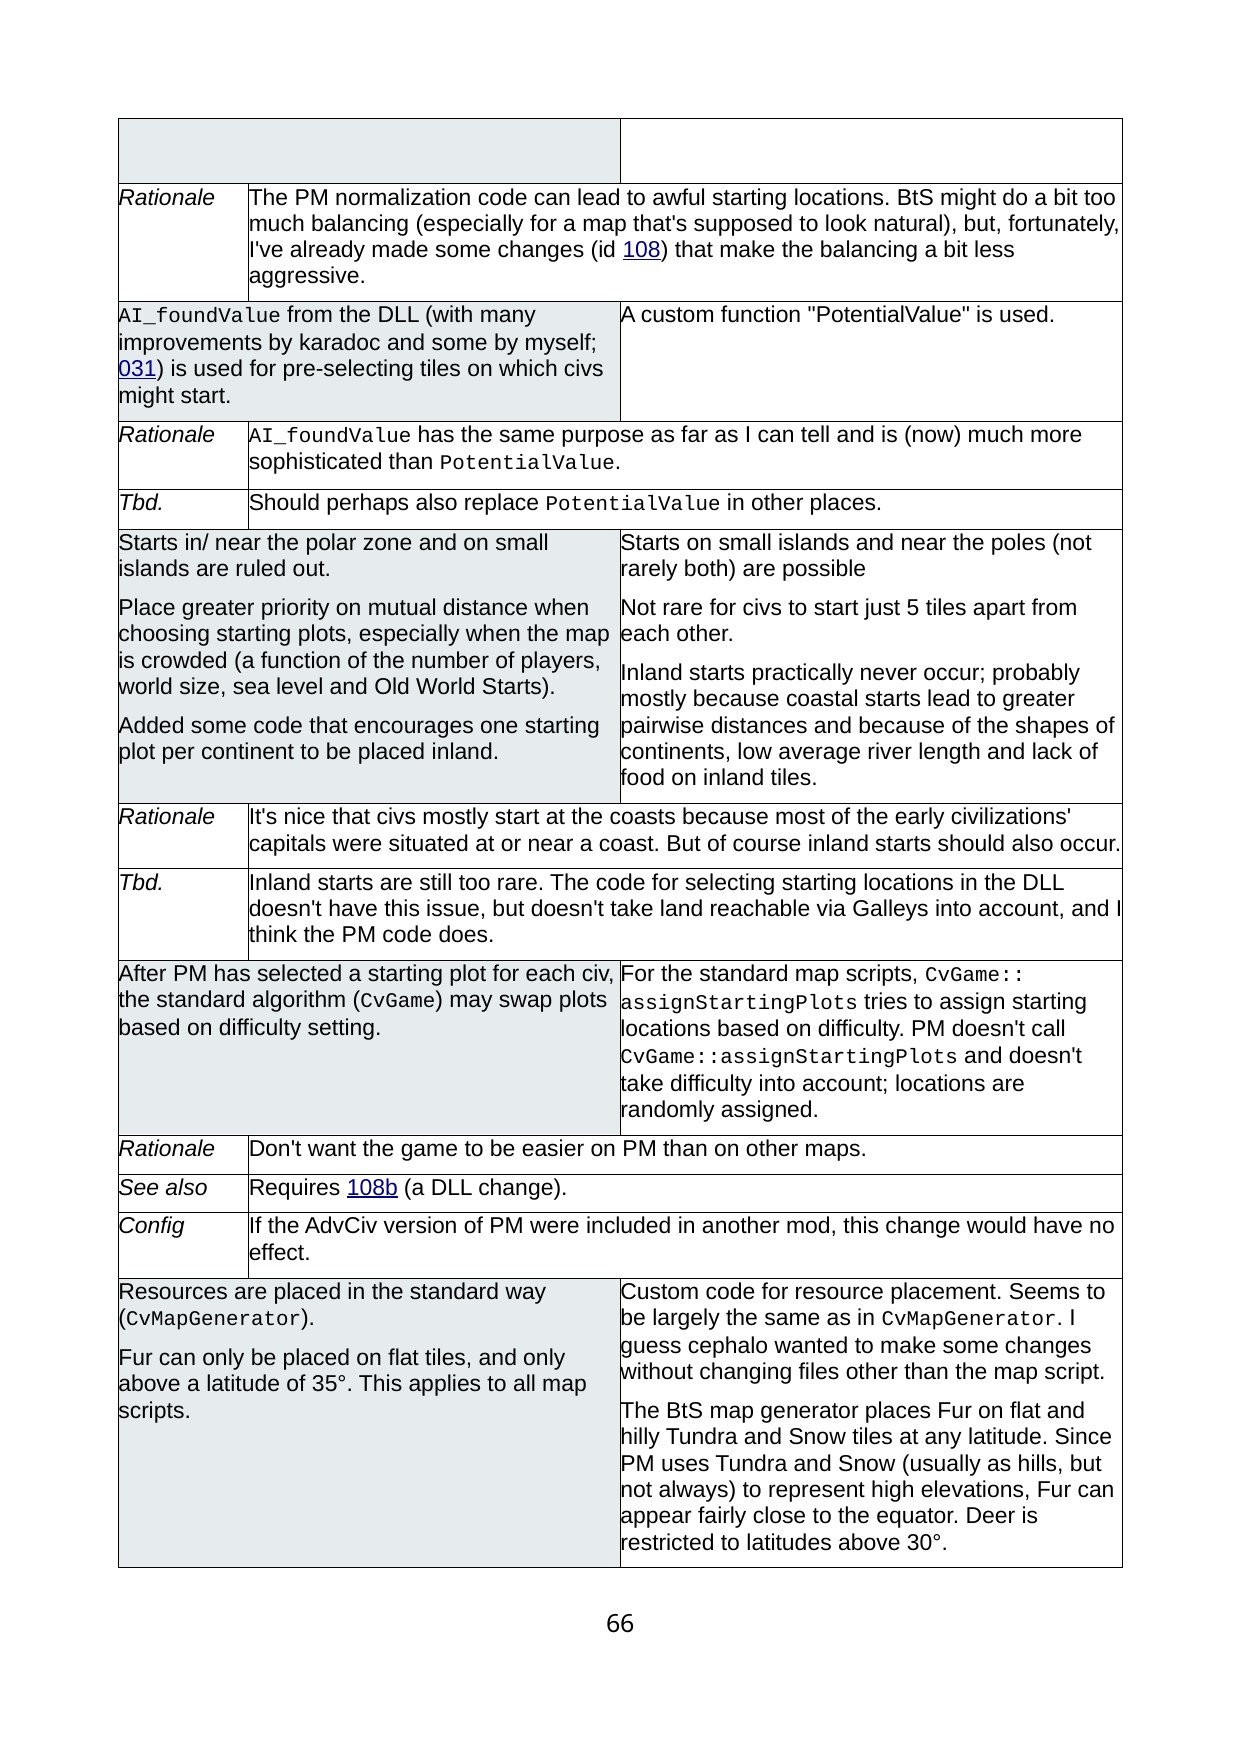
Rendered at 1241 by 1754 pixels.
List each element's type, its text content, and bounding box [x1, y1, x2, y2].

table_cell Tbd. [119, 869, 248, 960]
table_cell AI_foundValue from the DLL (with many improvements by karadoc and some by myself; 031) is used for pre-selecting tiles on which civs might start. [119, 302, 620, 421]
table_cell A custom function "PotentialValue" is used. [621, 302, 1122, 421]
table_cell If the AdvCiv version of PM were included in another mod, this change would have no effect. [249, 1213, 1122, 1277]
table_cell Inland starts are still too rare. The code for selecting starting locations in the DLL doesn't have this issue, but doesn't take land reachable via Galleys into account, and I think the PM code does. [249, 869, 1122, 960]
table_cell Custom code for resource placement. Seems to be largely the same as in CvMapGenerator. I guess cephalo wanted to make some changes without changing files other than the map script. The BtS map generator places Fur on flat and hilly Tundra and Snow tiles at any latitude. Since PM uses Tundra and Snow (usually as hills, but not always) to represent high elevations, Fur can appear fairly close to the equator. Deer is restricted to latitudes above 30°. [621, 1279, 1122, 1567]
table_cell Starts on small islands and near the poles (not rarely both) are possible Not rare for civs to start just 5 tiles apart from each other. Inland starts practically never occur; probably mostly because coastal starts lead to greater pairwise distances and because of the shapes of continents, low average river length and lack of food on inland tiles. [621, 530, 1122, 803]
table_cell Config [119, 1213, 248, 1277]
table_cell Requires 108b (a DLL change). [249, 1175, 1122, 1212]
table_cell Should perhaps also replace PotentialValue in other places. [249, 490, 1122, 529]
table_cell See also [119, 1175, 248, 1212]
table_cell Don't want the game to be easier on PM than on other maps. [249, 1136, 1122, 1173]
table_cell The PM normalization code can lead to awful starting locations. BtS might do a bit too much balancing (especially for a map that's supposed to look natural), but, fortunately, I've already made some changes (id 108) that make the balancing a bit less aggressive. [249, 184, 1122, 301]
table_cell After PM has selected a starting plot for each civ, the standard algorithm (CvGame) may swap plots based on difficulty setting. [119, 961, 620, 1134]
table_cell Rationale [119, 1136, 248, 1173]
table_cell It's nice that civs mostly start at the coasts because most of the early civilizations' capitals were situated at or near a coast. But of course inland starts should also occur. [249, 804, 1122, 868]
table_cell [621, 119, 1122, 183]
table_cell Starts in/ near the polar zone and on small islands are ruled out. Place greater priority on mutual distance when choosing starting plots, especially when the map is crowded (a function of the number of players, world size, sea level and Old World Starts). Added some code that encourages one starting plot per continent to be placed inland. [119, 530, 620, 803]
table_cell Resources are placed in the standard way (CvMapGenerator). Fur can only be placed on flat tiles, and only above a latitude of 35°. This applies to all map scripts. [119, 1279, 620, 1567]
table_cell Rationale [119, 422, 248, 488]
table_cell [119, 119, 620, 183]
table_cell Rationale [119, 184, 248, 301]
table_cell For the standard map scripts, CvGame:: assignStartingPlots tries to assign starting locations based on difficulty. PM doesn't call CvGame::assignStartingPlots and doesn't take difficulty into account; locations are randomly assigned. [621, 961, 1122, 1134]
table_cell Rationale [119, 804, 248, 868]
table_cell AI_foundValue has the same purpose as far as I can tell and is (now) much more sophisticated than PotentialValue. [249, 422, 1122, 488]
table_cell Tbd. [119, 490, 248, 529]
